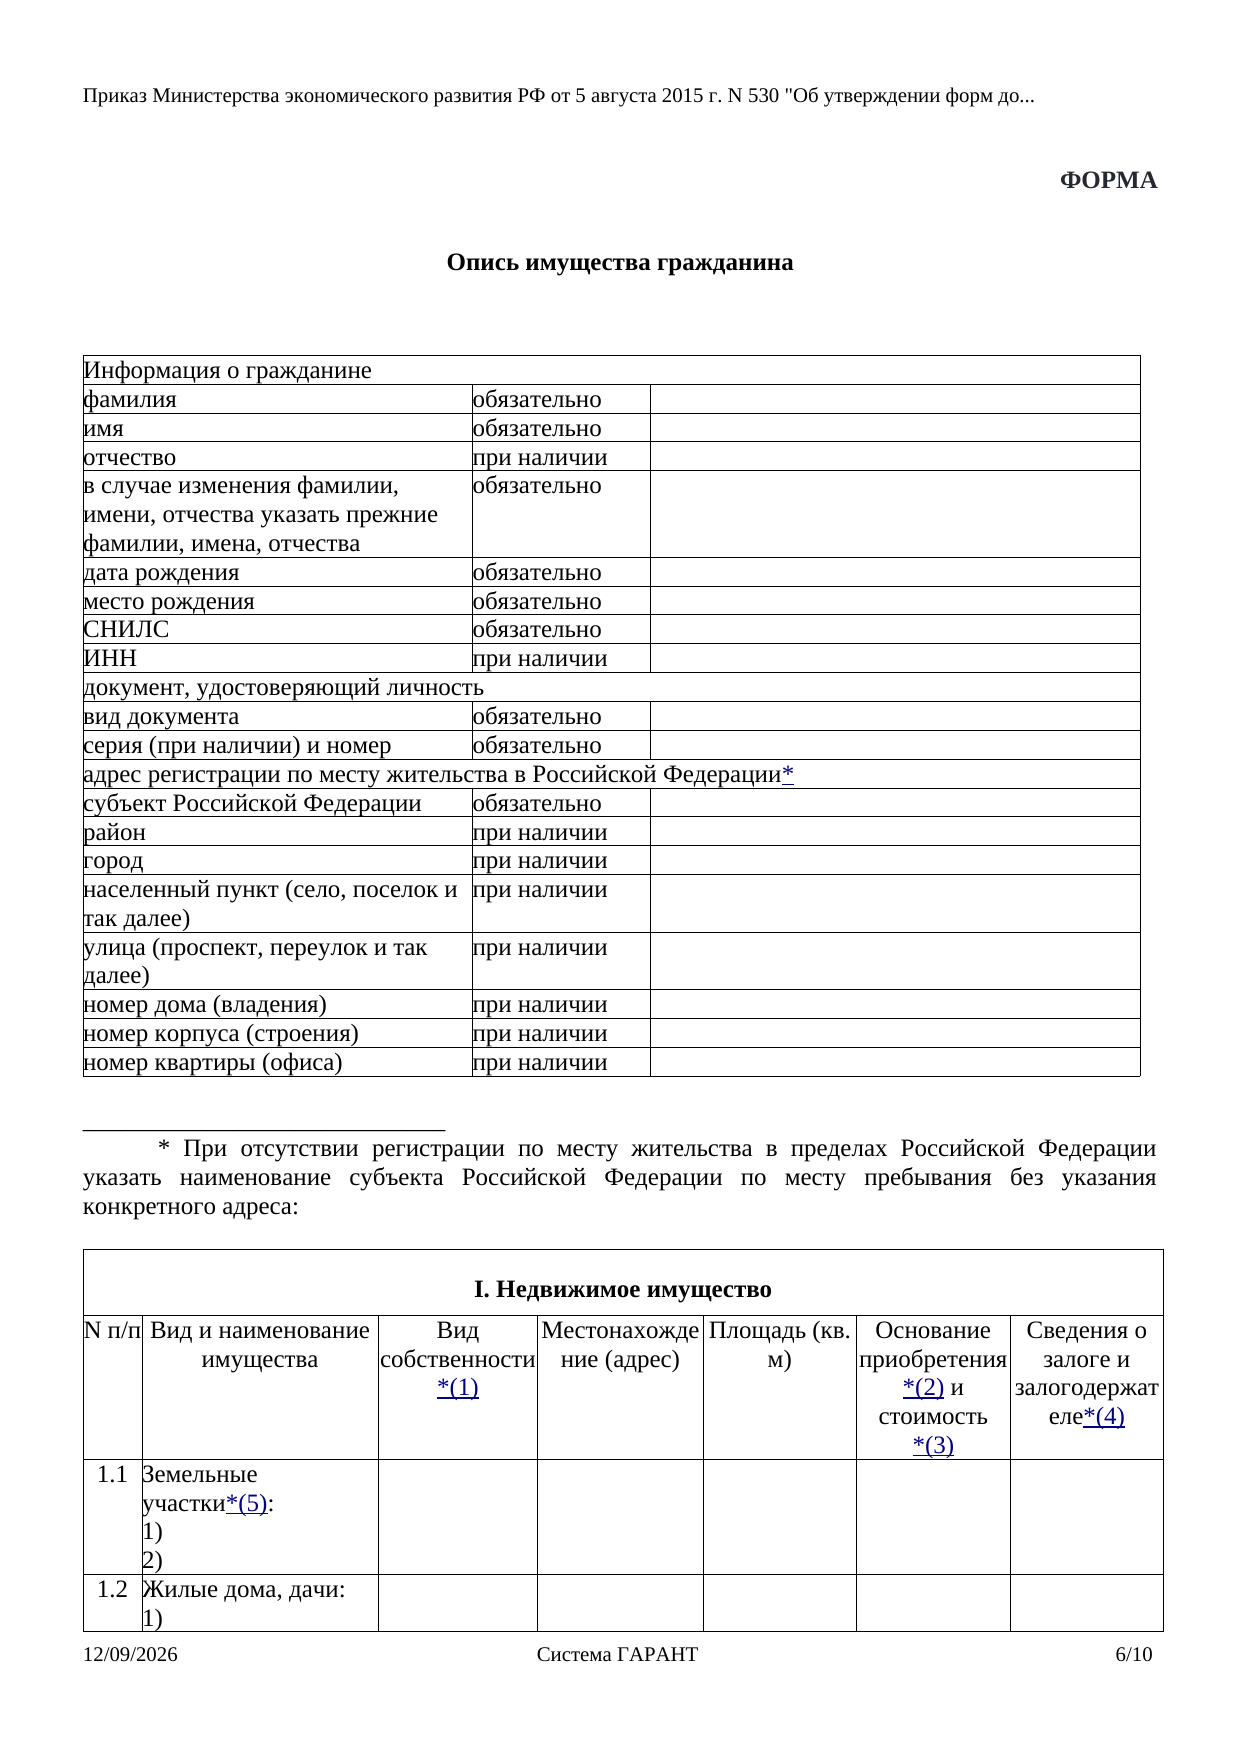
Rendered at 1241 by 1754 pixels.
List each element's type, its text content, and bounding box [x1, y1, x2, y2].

table_cell при наличии [473, 644, 650, 672]
table_cell обязательно [473, 471, 650, 557]
table_cell [651, 442, 1140, 470]
table_cell [651, 702, 1140, 730]
table_cell отчество [84, 442, 472, 470]
table_cell [538, 1575, 703, 1631]
text ФОРМА [83, 165, 1157, 194]
table_cell [651, 587, 1140, 614]
table_cell обязательно [473, 702, 650, 730]
table_cell обязательно [473, 385, 650, 413]
table_cell при наличии [473, 1048, 650, 1076]
table_cell [379, 1460, 537, 1574]
table_cell СНИЛС [84, 615, 472, 643]
table_cell 1.2 [84, 1575, 142, 1631]
text * При отсутствии регистрации по месту жительства в пределах Российской Федерации указать наименование субъекта Российской Федерации по месту пребывания без указания конкретного адреса: [83, 1133, 1157, 1220]
table_cell дата рождения [84, 558, 472, 586]
table_cell серия (при наличии) и номер [84, 731, 472, 759]
table_cell при наличии [473, 1019, 650, 1047]
table_cell район [84, 817, 472, 845]
table_header Информация о гражданине [84, 356, 1140, 384]
table_cell фамилия [84, 385, 472, 413]
table_cell Площадь (кв. м) [704, 1316, 856, 1459]
table_cell [651, 933, 1140, 989]
table_cell имя [84, 414, 472, 441]
table_cell улица (проспект, переулок и так далее) [84, 933, 472, 989]
table_cell N п/п [84, 1316, 142, 1459]
table_cell город [84, 846, 472, 874]
table_cell субъект Российской Федерации [84, 789, 472, 816]
table_cell при наличии [473, 846, 650, 874]
table_cell номер квартиры (офиса) [84, 1048, 472, 1076]
table_cell при наличии [473, 817, 650, 845]
table_cell [857, 1575, 1010, 1631]
table_cell адрес регистрации по месту жительства в Российской Федерации* [84, 760, 1140, 788]
table_cell [651, 731, 1140, 759]
table_cell [1011, 1460, 1163, 1574]
table_cell [651, 817, 1140, 845]
table_cell [651, 471, 1140, 557]
subtitle Опись имущества гражданина [83, 247, 1157, 276]
table_cell [704, 1575, 856, 1631]
table_cell [379, 1575, 537, 1631]
table_cell обязательно [473, 414, 650, 441]
table_cell ИНН [84, 644, 472, 672]
table_cell место рождения [84, 587, 472, 614]
table_cell 1.1 [84, 1460, 142, 1574]
table_cell обязательно [473, 731, 650, 759]
table_cell [651, 1019, 1140, 1047]
table_cell при наличии [473, 933, 650, 989]
table_cell [651, 1048, 1140, 1076]
table_cell обязательно [473, 615, 650, 643]
table_cell Вид и наименование имущества [143, 1316, 378, 1459]
table_cell населенный пункт (село, поселок и так далее) [84, 875, 472, 932]
table_cell [538, 1460, 703, 1574]
table_cell Сведения о залоге и залогодержателе*(4) [1011, 1316, 1163, 1459]
table_cell при наличии [473, 990, 650, 1018]
table_header I. Недвижимое имущество [84, 1250, 1163, 1315]
table_cell обязательно [473, 587, 650, 614]
table_cell [651, 414, 1140, 441]
table_cell документ, удостоверяющий личность [84, 673, 1140, 701]
table_cell Земельные участки*(5): 1) 2) [143, 1460, 378, 1574]
table_cell [651, 558, 1140, 586]
table_cell [651, 789, 1140, 816]
table_cell Вид собственности*(1) [379, 1316, 537, 1459]
table_cell Местонахождение (адрес) [538, 1316, 703, 1459]
table_cell [857, 1460, 1010, 1574]
table_cell [704, 1460, 856, 1574]
table_cell [651, 990, 1140, 1018]
table_cell при наличии [473, 875, 650, 932]
table_cell номер дома (владения) [84, 990, 472, 1018]
table_cell Основание приобретения*(2) и стоимость *(3) [857, 1316, 1010, 1459]
table_cell [651, 385, 1140, 413]
text _____________________________ [83, 1105, 1157, 1133]
table_cell в случае изменения фамилии, имени, отчества указать прежние фамилии, имена, отчества [84, 471, 472, 557]
table_cell [1011, 1575, 1163, 1631]
table_cell обязательно [473, 789, 650, 816]
table_cell [651, 846, 1140, 874]
table_cell при наличии [473, 442, 650, 470]
table_cell обязательно [473, 558, 650, 586]
table_cell Жилые дома, дачи: 1) [143, 1575, 378, 1631]
table_cell номер корпуса (строения) [84, 1019, 472, 1047]
table_cell [651, 644, 1140, 672]
table_cell [651, 615, 1140, 643]
table_cell [651, 875, 1140, 932]
table_cell вид документа [84, 702, 472, 730]
